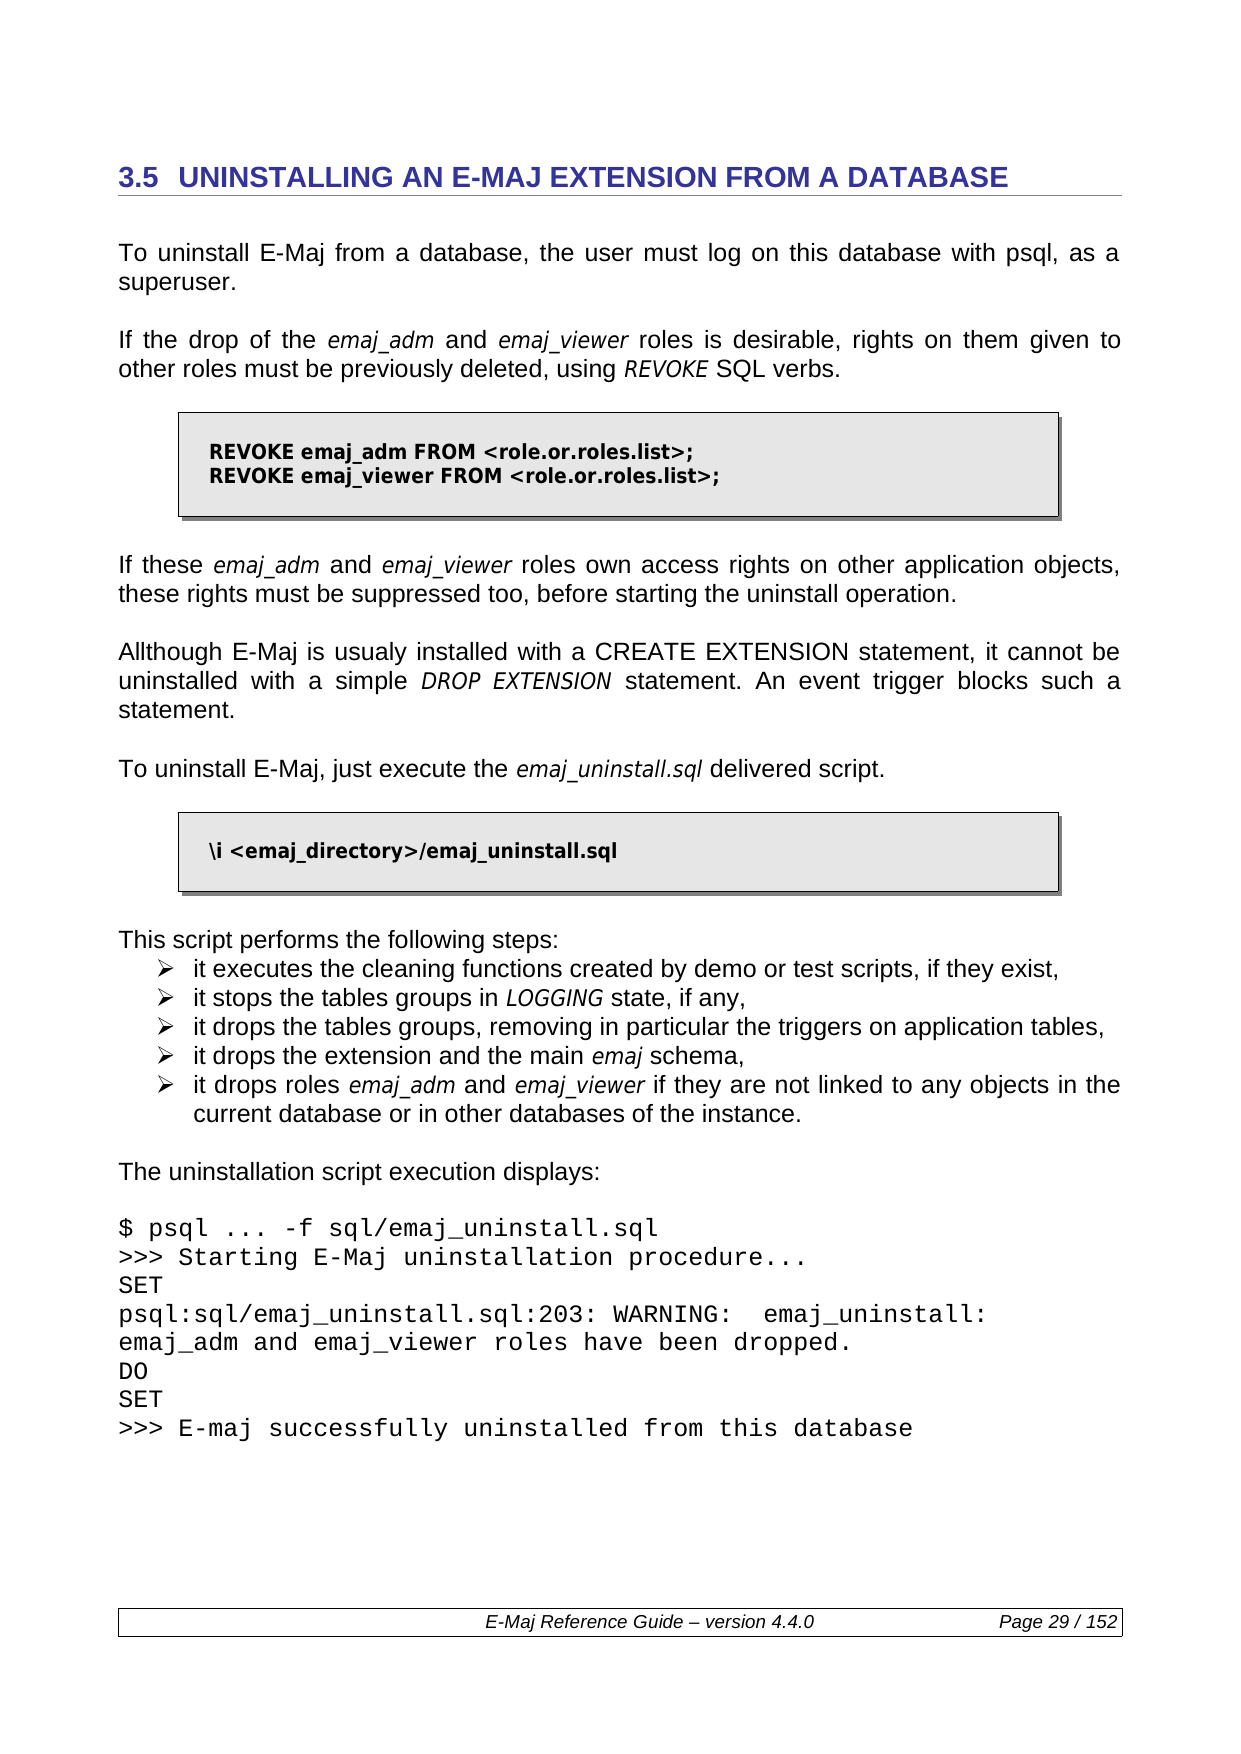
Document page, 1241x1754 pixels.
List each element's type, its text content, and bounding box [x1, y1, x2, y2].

list it drops the extension and the main emaj schema, [156, 1041, 1122, 1070]
text To uninstall E-Maj, just execute the emaj_uninstall.sql delivered script. [118, 753, 1122, 782]
text This script performs the following steps: [118, 925, 1122, 954]
text SET [118, 1272, 1122, 1301]
list it stops the tables groups in LOGGING state, if any, [156, 983, 1122, 1012]
text REVOKE emaj_viewer FROM <role.or.roles.list>; [179, 461, 1058, 486]
text DO [118, 1358, 1122, 1387]
text >>> Starting E-Maj uninstallation procedure... [118, 1244, 1122, 1272]
text To uninstall E-Maj from a database, the user must log on this database with psql, as a superuser. [118, 238, 1122, 296]
list it drops roles emaj_adm and emaj_viewer if they are not linked to any objects in the current database or in other databases of the instance. [156, 1070, 1122, 1128]
text SET [118, 1387, 1122, 1415]
text If these emaj_adm and emaj_viewer roles own access rights on other application objects, these rights must be suppressed too, before starting the uninstall operation. [118, 550, 1122, 608]
text \i <emaj_directory>/emaj_uninstall.sql [179, 836, 1058, 861]
text The uninstallation script execution displays: [118, 1157, 1122, 1186]
text $ psql ... -f sql/emaj_uninstall.sql [118, 1215, 1122, 1244]
list it executes the cleaning functions created by demo or test scripts, if they exist, [156, 954, 1122, 983]
text psql:sql/emaj_uninstall.sql:203: WARNING: emaj_uninstall: emaj_adm and emaj_viewer roles have been dropped. [118, 1301, 1122, 1358]
subtitle Uninstalling an E-Maj extension from a database [118, 160, 1122, 195]
list it drops the tables groups, removing in particular the triggers on application tables, [156, 1012, 1122, 1041]
text REVOKE emaj_adm FROM <role.or.roles.list>; [179, 437, 1058, 461]
text If the drop of the emaj_adm and emaj_viewer roles is desirable, rights on them given to other roles must be previously deleted, using REVOKE SQL verbs. [118, 325, 1122, 383]
text Allthough E-Maj is usualy installed with a CREATE EXTENSION statement, it cannot be uninstalled with a simple DROP EXTENSION statement. An event trigger blocks such a statement. [118, 637, 1122, 724]
text >>> E-maj successfully uninstalled from this database [118, 1415, 1122, 1444]
